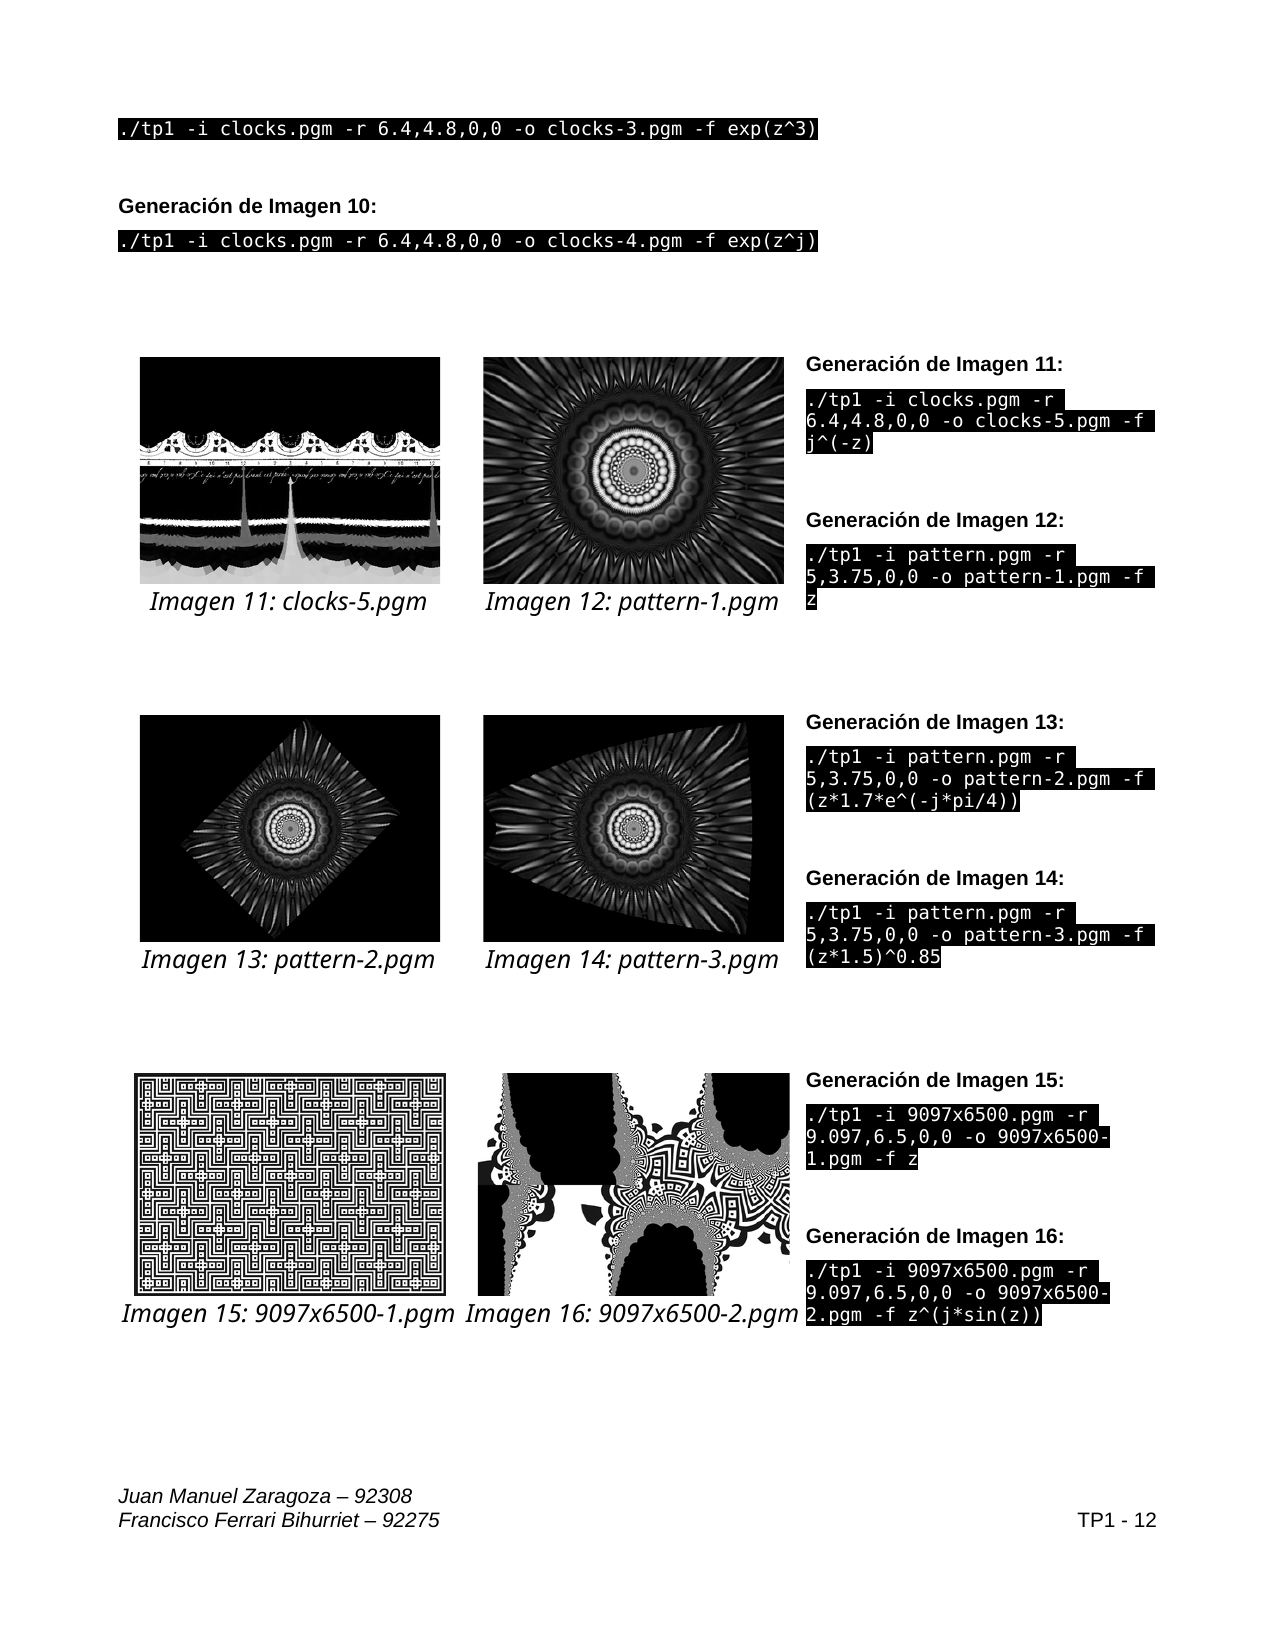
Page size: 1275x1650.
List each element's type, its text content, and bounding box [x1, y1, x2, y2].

text ./tp1 -i clocks.pgm -r 6.4,4.8,0,0 -o clocks-4.pgm -f exp(z^j) [118, 230, 1157, 252]
picture [134, 1073, 446, 1296]
picture [483, 357, 784, 584]
text ./tp1 -i clocks.pgm -r 6.4,4.8,0,0 -o clocks-5.pgm -f j^(-z) [806, 388, 1157, 454]
text ./tp1 -i pattern.pgm -r 5,3.75,0,0 -o pattern-3.pgm -f (z*1.5)^0.85 [806, 902, 1157, 968]
text ./tp1 -i 9097x6500.pgm -r 9.097,6.5,0,0 -o 9097x6500-1.pgm -f z [806, 1104, 1157, 1170]
picture [139, 357, 441, 584]
text Generación de Imagen 12: [806, 508, 1157, 532]
text Generación de Imagen 14: [806, 866, 1157, 890]
text Generación de Imagen 15: [118, 1061, 1157, 1092]
text ./tp1 -i clocks.pgm -r 6.4,4.8,0,0 -o clocks-3.pgm -f exp(z^3) [118, 118, 1157, 140]
picture [483, 715, 784, 942]
text ./tp1 -i 9097x6500.pgm -r 9.097,6.5,0,0 -o 9097x6500-2.pgm -f z^(j*sin(z)) [806, 1260, 1157, 1326]
text Generación de Imagen 16: [806, 1224, 1157, 1248]
text Generación de Imagen 13: [118, 703, 1157, 734]
text ./tp1 -i pattern.pgm -r 5,3.75,0,0 -o pattern-1.pgm -f z [806, 544, 1157, 610]
text Imagen 13: pattern-2.pgm [118, 942, 462, 976]
text ./tp1 -i pattern.pgm -r 5,3.75,0,0 -o pattern-2.pgm -f (z*1.7*e^(-j*pi/4)) [806, 746, 1157, 812]
picture [477, 1073, 790, 1296]
text Imagen 16: 9097x6500-2.pgm [462, 1296, 806, 1329]
text Generación de Imagen 10: [118, 194, 1157, 218]
picture [139, 715, 441, 942]
text Imagen 11: clocks-5.pgm [118, 584, 462, 618]
text Generación de Imagen 11: [118, 345, 1157, 376]
text Imagen 15: 9097x6500-1.pgm [118, 1296, 462, 1329]
text Imagen 12: pattern-1.pgm [462, 584, 806, 618]
text Imagen 14: pattern-3.pgm [462, 942, 806, 976]
